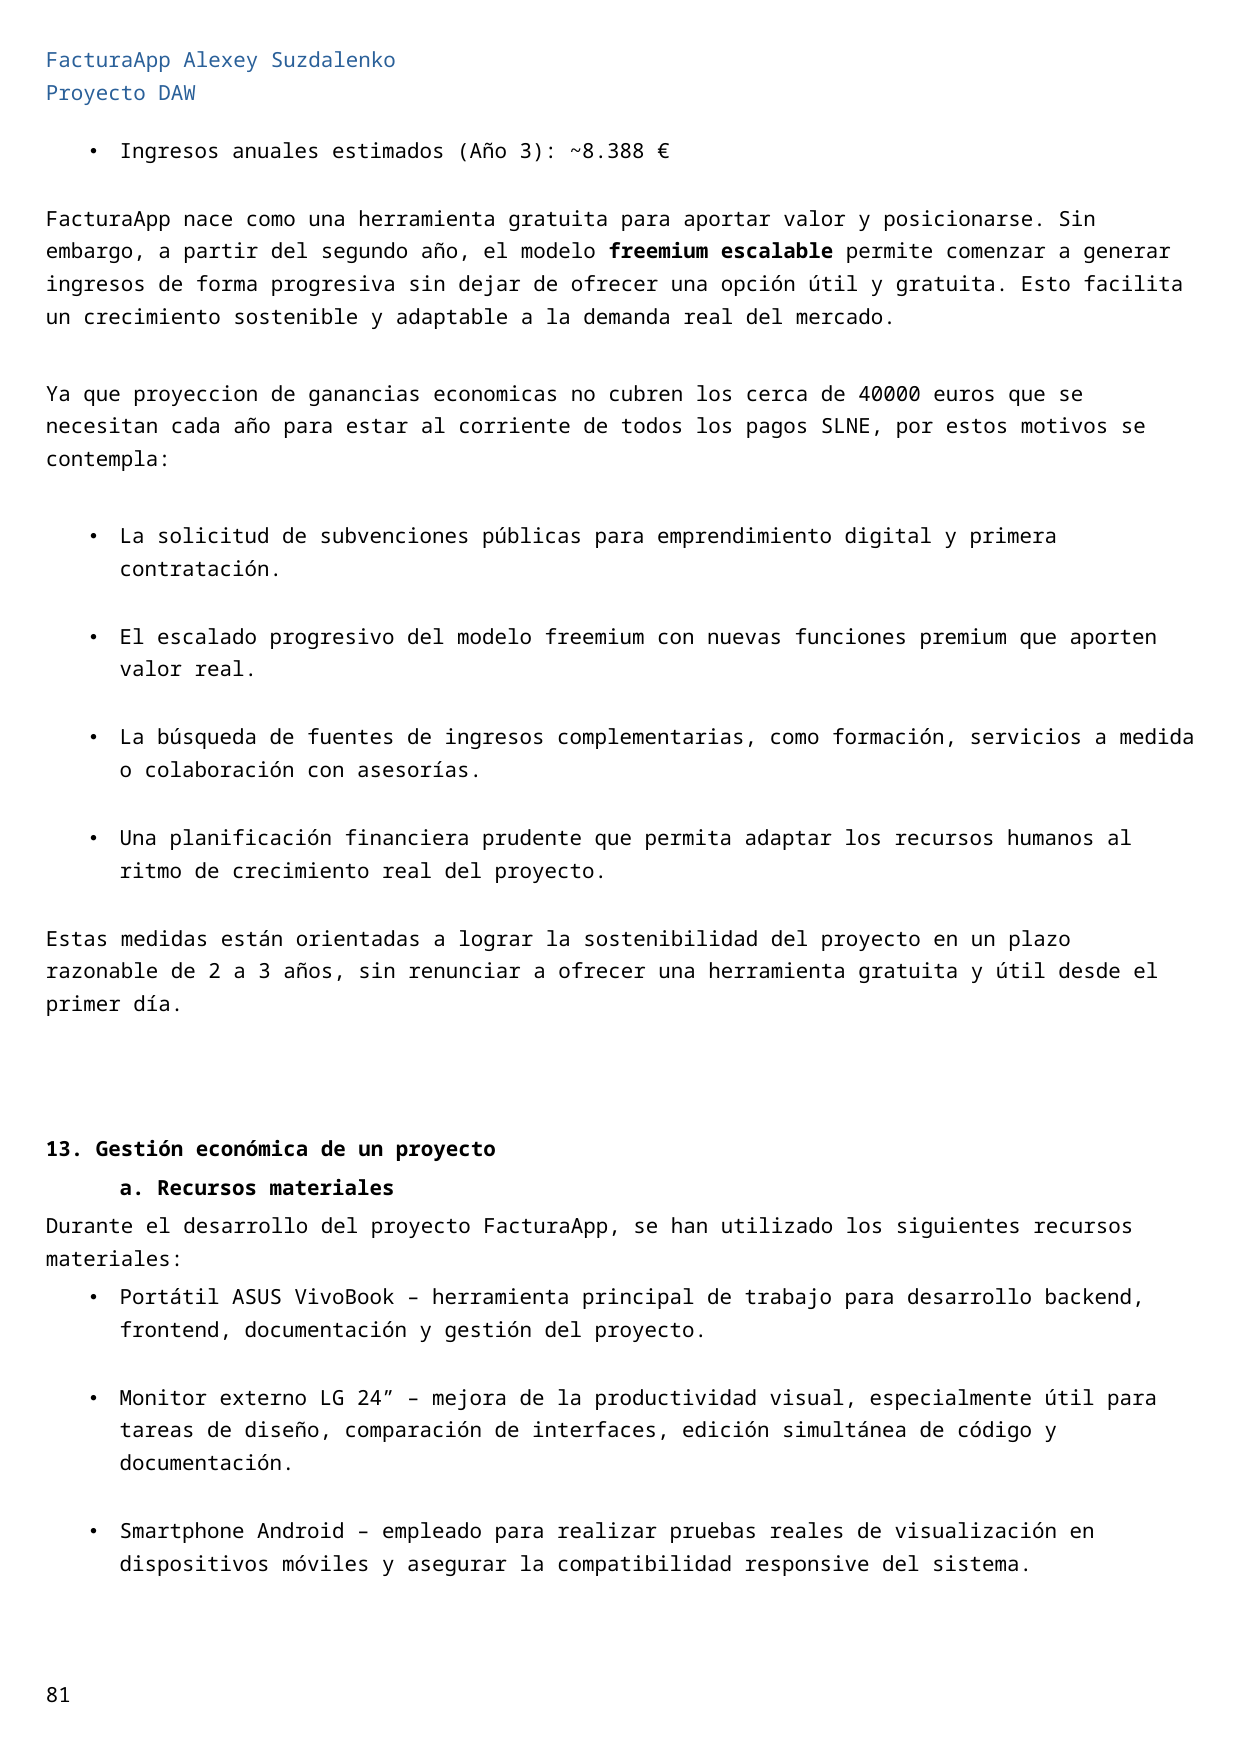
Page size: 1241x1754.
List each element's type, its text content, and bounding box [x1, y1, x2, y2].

list Smartphone Android – empleado para realizar pruebas reales de visualización en dispositivos móviles y asegurar la compatibilidad responsive del sistema. [90, 1516, 1195, 1577]
text a. Recursos materiales [46, 1173, 1195, 1201]
text Ya que proyeccion de ganancias economicas no cubren los cerca de 40000 euros que se necesitan cada año para estar al corriente de todos los pagos SLNE, por estos motivos se contempla: [46, 379, 1195, 473]
list La solicitud de subvenciones públicas para emprendimiento digital y primera contratación. [90, 521, 1195, 582]
text Durante el desarrollo del proyecto FacturaApp, se han utilizado los siguientes recursos materiales: [46, 1211, 1195, 1272]
text 13. Gestión económica de un proyecto [46, 1134, 1195, 1162]
list La búsqueda de fuentes de ingresos complementarias, como formación, servicios a medida o colaboración con asesorías. [90, 722, 1195, 783]
text Estas medidas están orientadas a lograr la sostenibilidad del proyecto en un plazo razonable de 2 a 3 años, sin renunciar a ofrecer una herramienta gratuita y útil desde el primer día. [46, 924, 1195, 1017]
list El escalado progresivo del modelo freemium con nuevas funciones premium que aporten valor real. [90, 622, 1195, 683]
list Ingresos anuales estimados (Año 3): ~8.388 € [90, 136, 1195, 164]
text FacturaApp nace como una herramienta gratuita para aportar valor y posicionarse. Sin embargo, a partir del segundo año, el modelo freemium escalable permite comenzar a generar ingresos de forma progresiva sin dejar de ofrecer una opción útil y gratuita. Esto facilita un crecimiento sostenible y adaptable a la demanda real del mercado. [46, 204, 1195, 330]
list Una planificación financiera prudente que permita adaptar los recursos humanos al ritmo de crecimiento real del proyecto. [90, 823, 1195, 884]
list Portátil ASUS VivoBook – herramienta principal de trabajo para desarrollo backend, frontend, documentación y gestión del proyecto. [90, 1282, 1195, 1343]
list Monitor externo LG 24” – mejora de la productividad visual, especialmente útil para tareas de diseño, comparación de interfaces, edición simultánea de código y documentación. [90, 1383, 1195, 1477]
